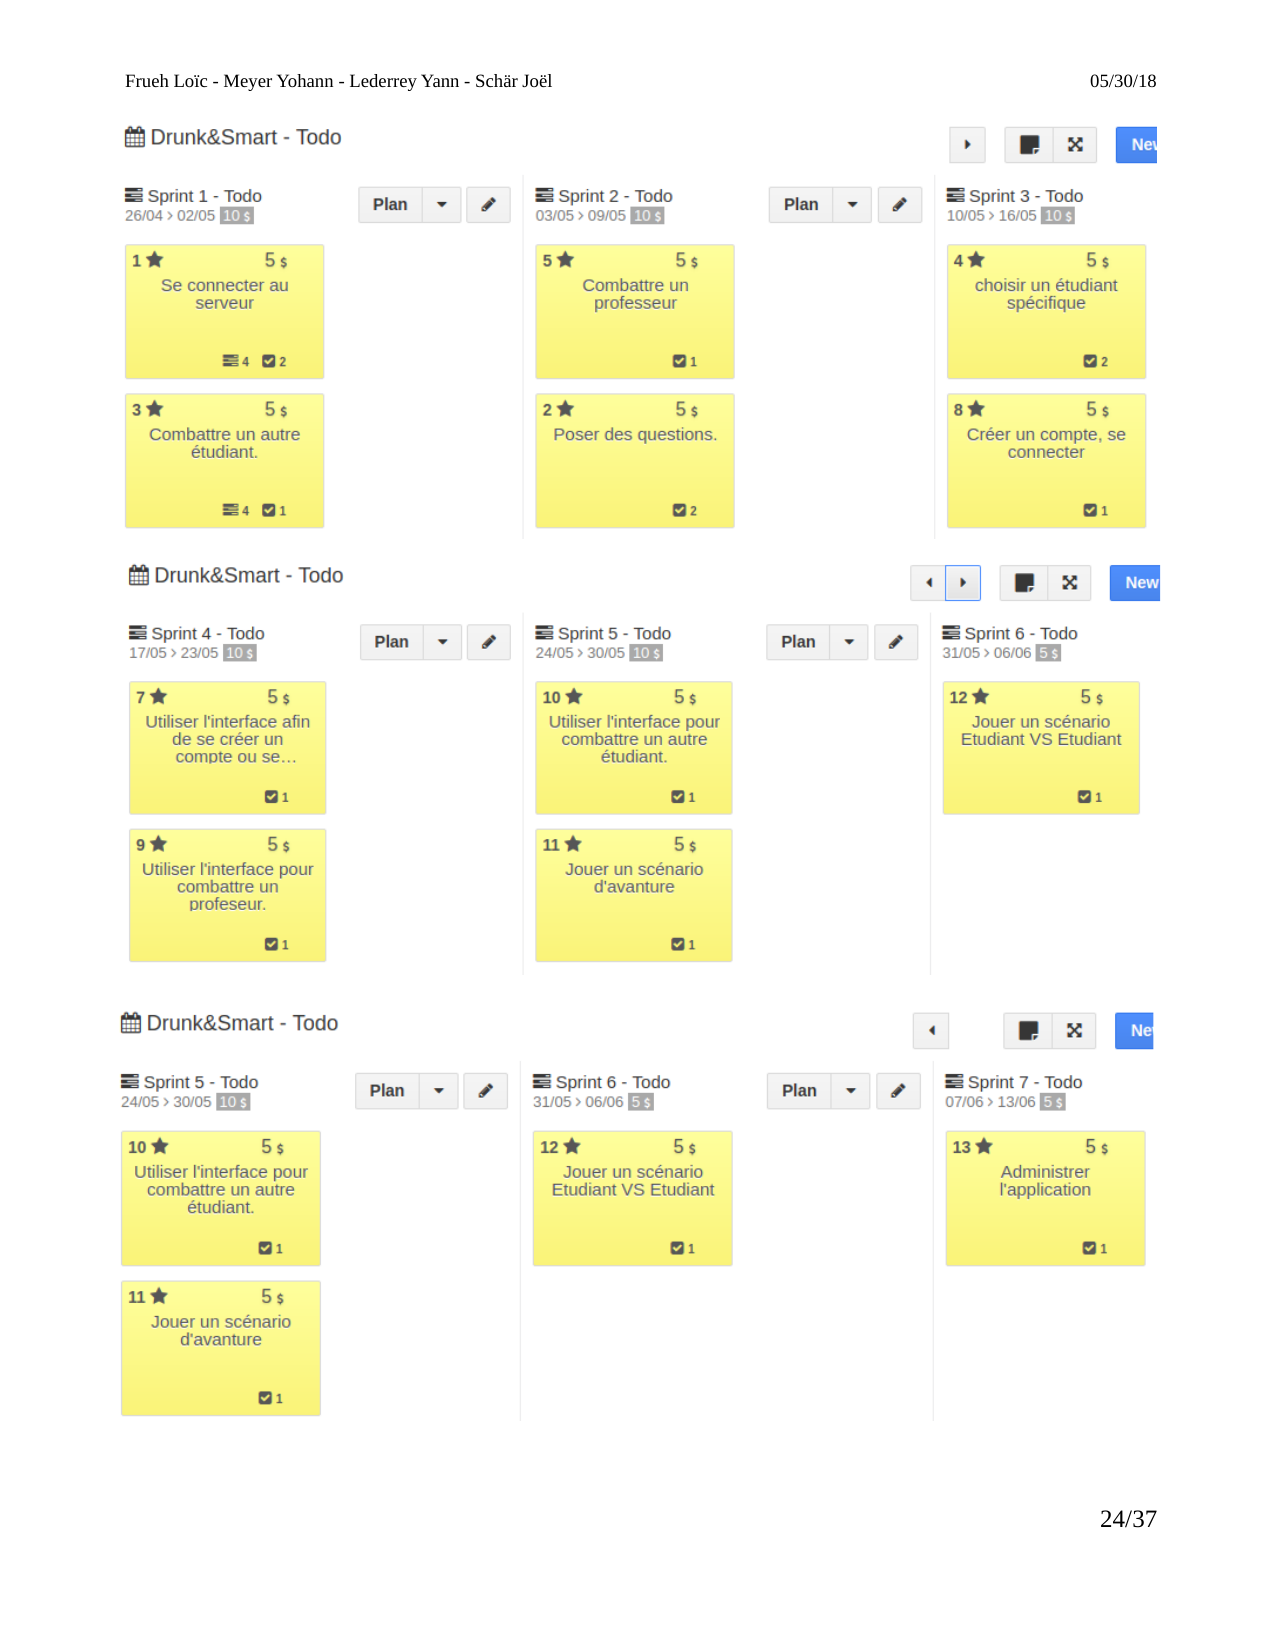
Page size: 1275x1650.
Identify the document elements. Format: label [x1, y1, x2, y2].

picture [118, 121, 1157, 539]
picture [114, 1009, 1154, 1421]
picture [121, 557, 1161, 975]
